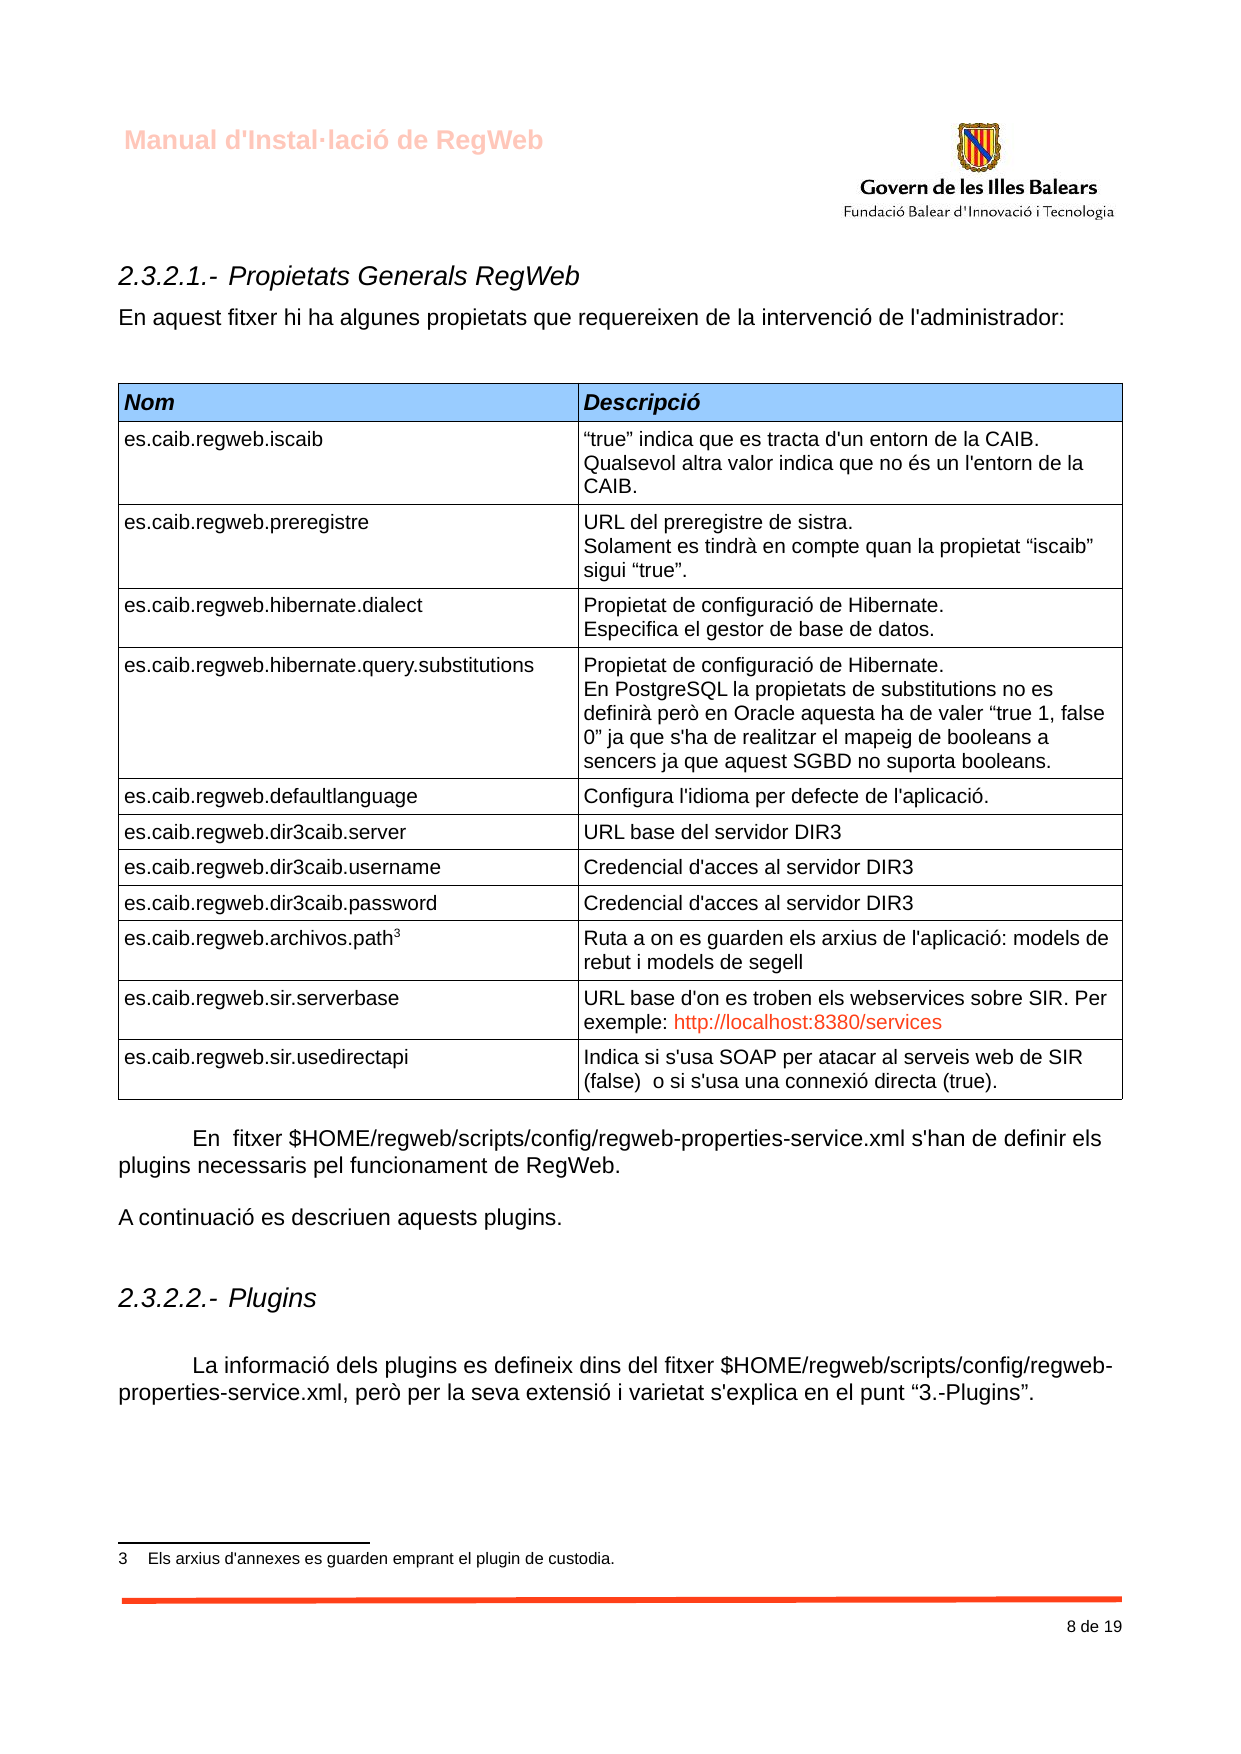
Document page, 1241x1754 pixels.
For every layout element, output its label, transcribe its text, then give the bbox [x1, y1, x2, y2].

text En aquest fitxer hi ha algunes propietats que requereixen de la intervenció de l'administrador: [118, 304, 1122, 330]
table_header Nom [119, 384, 578, 421]
table_cell es.caib.regweb.hibernate.dialect [119, 589, 578, 647]
subtitle Propietats Generals RegWeb [118, 260, 1122, 291]
text En fitxer $HOME/regweb/scripts/config/regweb-properties-service.xml s'han de definir els plugins necessaris pel funcionament de RegWeb. [118, 1125, 1122, 1178]
table_cell es.caib.regweb.sir.serverbase [119, 981, 578, 1039]
table_cell Indica si s'usa SOAP per atacar al serveis web de SIR (false) o si s'usa una connexió directa (true). [579, 1040, 1122, 1099]
table_cell es.caib.regweb.archivos.path [119, 921, 578, 980]
text A continuació es descriuen aquests plugins. [118, 1204, 1122, 1231]
table_cell Propietat de configuració de Hibernate. Especifica el gestor de base de datos. [579, 589, 1122, 647]
picture [840, 123, 1117, 220]
table_cell es.caib.regweb.dir3caib.server [119, 815, 578, 849]
table_header Descripció [579, 384, 1122, 421]
table_cell Configura l'idioma per defecte de l'aplicació. [579, 779, 1122, 814]
table_cell URL base del servidor DIR3 [579, 815, 1122, 849]
table_cell es.caib.regweb.iscaib [119, 422, 578, 504]
table_cell Ruta a on es guarden els arxius de l'aplicació: models de rebut i models de segell [579, 921, 1122, 980]
table_cell es.caib.regweb.sir.usedirectapi [119, 1040, 578, 1099]
table_cell URL del preregistre de sistra. Solament es tindrà en compte quan la propietat “iscaib” sigui “true”. [579, 505, 1122, 587]
table_cell Credencial d'acces al servidor DIR3 [579, 850, 1122, 885]
table_cell URL base d'on es troben els webservices sobre SIR. Per exemple: http://localhost:8380/services [579, 981, 1122, 1039]
table_cell es.caib.regweb.dir3caib.username [119, 850, 578, 885]
table_cell “true” indica que es tracta d'un entorn de la CAIB. Qualsevol altra valor indica que no és un l'entorn de la CAIB. [579, 422, 1122, 504]
table_cell es.caib.regweb.dir3caib.password [119, 886, 578, 920]
text La informació dels plugins es defineix dins del fitxer $HOME/regweb/scripts/config/regweb-properties-service.xml, però per la seva extensió i varietat s'explica en el punt “3.-Plugins”. [118, 1352, 1122, 1405]
table_cell Propietat de configuració de Hibernate. En PostgreSQL la propietats de substitutions no es definirà però en Oracle aquesta ha de valer “true 1, false 0” ja que s'ha de realitzar el mapeig de booleans a sencers ja que aquest SGBD no suporta booleans. [579, 648, 1122, 778]
table_cell Credencial d'acces al servidor DIR3 [579, 886, 1122, 920]
subtitle Plugins [118, 1282, 1122, 1313]
table_cell es.caib.regweb.defaultlanguage [119, 779, 578, 814]
table_cell es.caib.regweb.hibernate.query.substitutions [119, 648, 578, 778]
table_cell es.caib.regweb.preregistre [119, 505, 578, 587]
